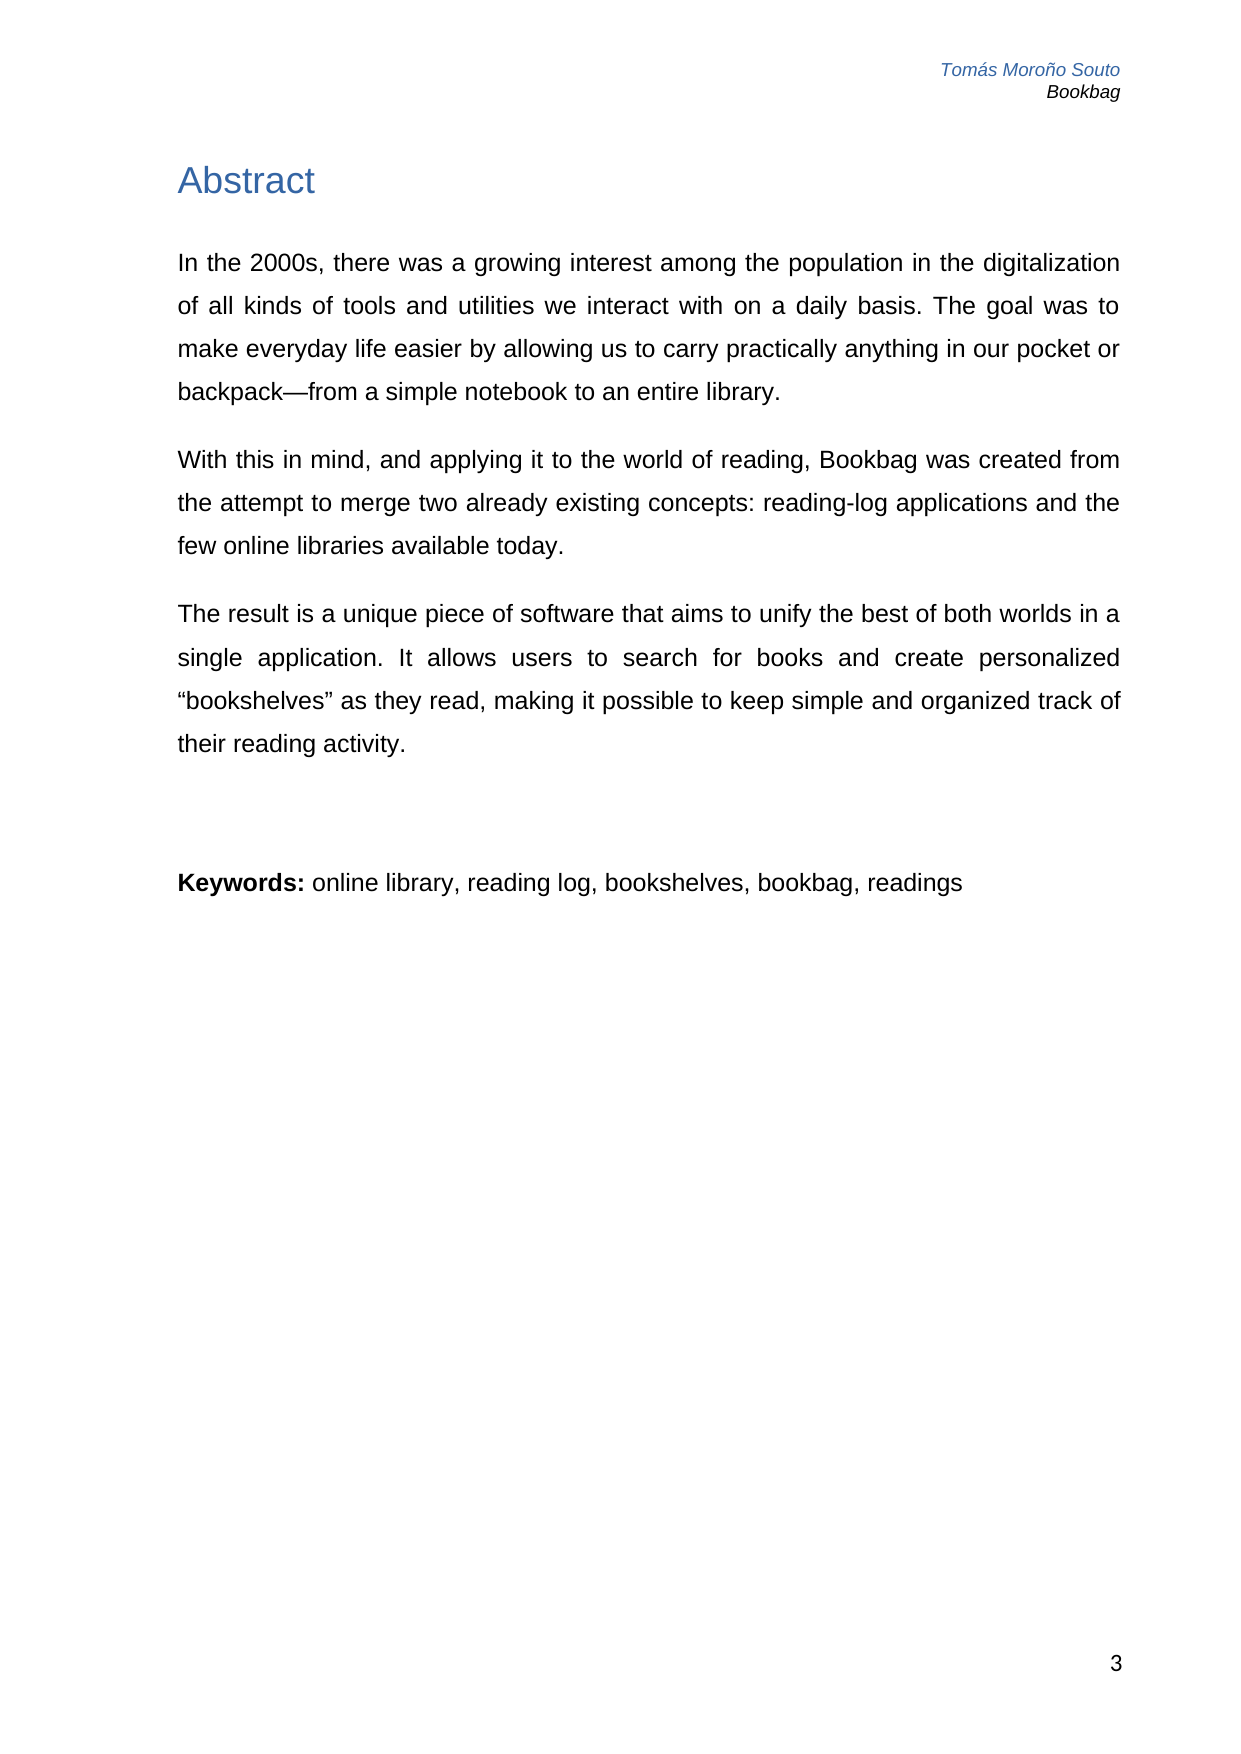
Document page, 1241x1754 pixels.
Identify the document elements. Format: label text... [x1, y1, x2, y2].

text With this in mind, and applying it to the world of reading, Bookbag was created from the attempt to merge two already existing concepts: reading-log applications and the few online libraries available today. [177, 445, 1122, 560]
text In the 2000s, there was a growing interest among the population in the digitalization of all kinds of tools and utilities we interact with on a daily basis. The goal was to make everyday life easier by allowing us to carry practically anything in our pocket or backpack—from a simple notebook to an entire library. [177, 247, 1122, 406]
text Keywords: online library, reading log, bookshelves, bookbag, readings [177, 868, 1122, 896]
text The result is a unique piece of software that aims to unify the best of both worlds in a single application. It allows users to search for books and create personalized “bookshelves” as they read, making it possible to keep simple and organized track of their reading activity. [177, 599, 1122, 757]
text Abstract [177, 158, 1122, 201]
